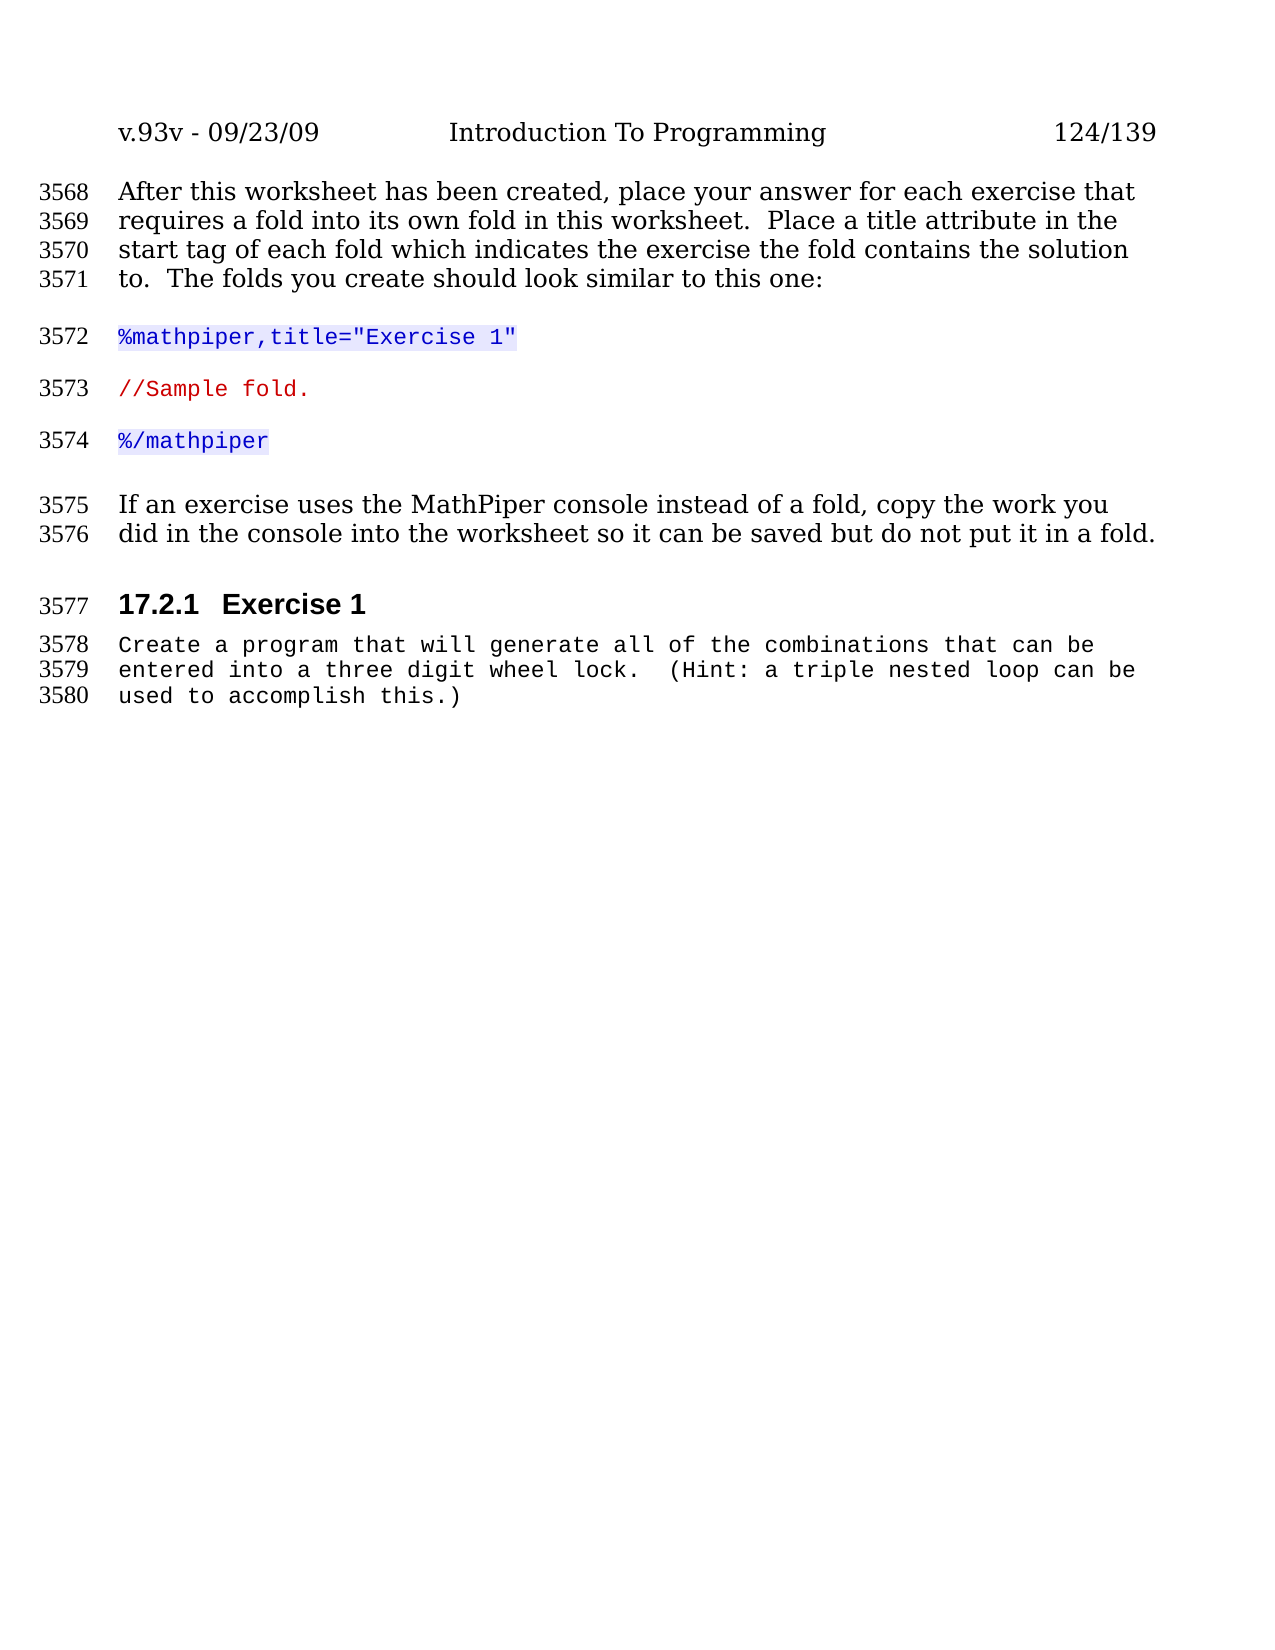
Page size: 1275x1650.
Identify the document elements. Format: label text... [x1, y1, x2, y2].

text //Sample fold. [118, 377, 1157, 403]
text After this worksheet has been created, place your answer for each exercise that requires a fold into its own fold in this worksheet. Place a title attribute in the start tag of each fold which indicates the exercise the fold contains the solution to. The folds you create should look similar to this one: [118, 177, 1157, 293]
text %mathpiper,title="Exercise 1" [118, 325, 1157, 351]
subtitle Exercise 1 [118, 587, 1157, 621]
text %/mathpiper [118, 429, 1157, 455]
text If an exercise uses the MathPiper console instead of a fold, copy the work you did in the console into the worksheet so it can be saved but do not put it in a fold. [118, 490, 1157, 548]
text Create a program that will generate all of the combinations that can be entered into a three digit wheel lock. (Hint: a triple nested loop can be used to accomplish this.) [118, 633, 1157, 711]
